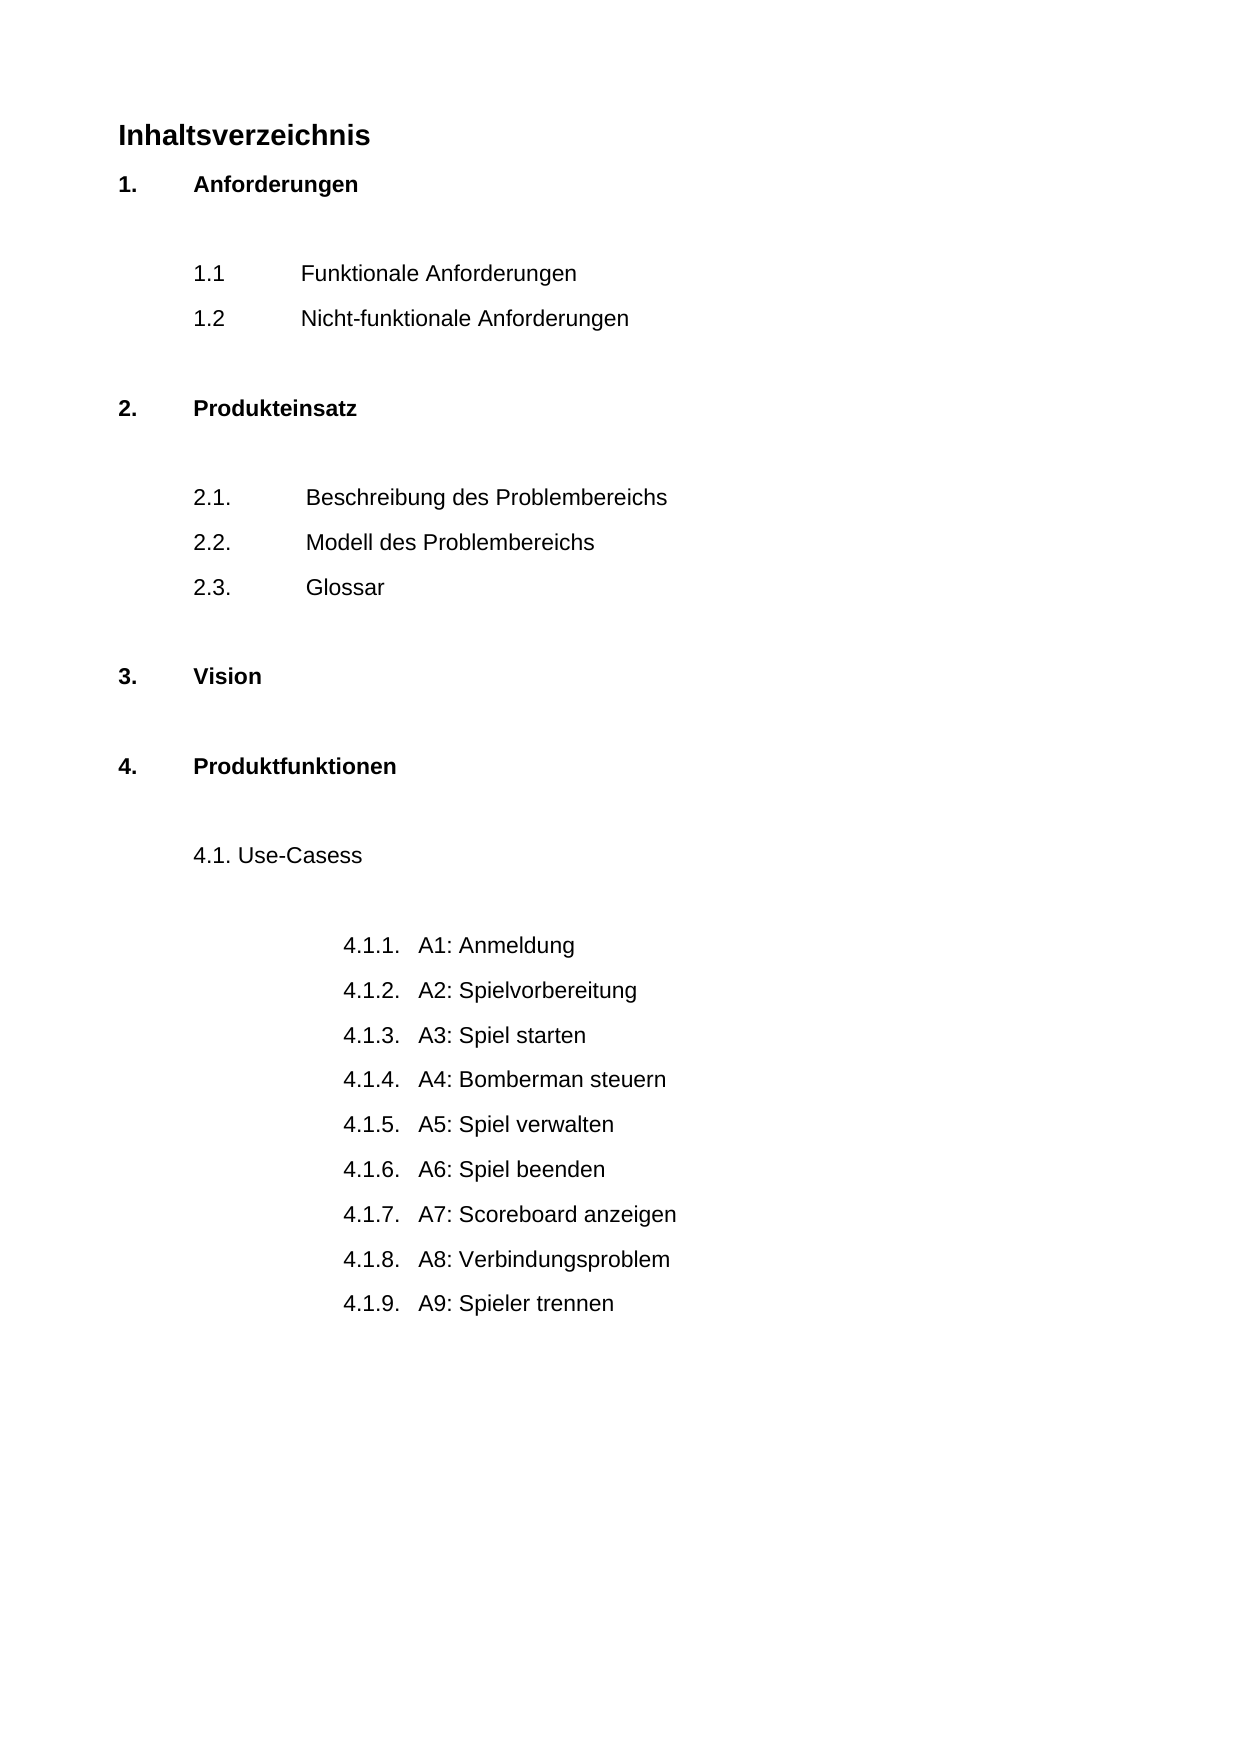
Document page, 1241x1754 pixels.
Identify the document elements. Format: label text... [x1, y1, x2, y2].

text 4.1.3. A3: Spiel starten [118, 1022, 1122, 1048]
text 4.1.5. A5: Spiel verwalten [118, 1111, 1122, 1138]
text 4.1.1. A1: Anmeldung [118, 932, 1122, 958]
text 4. Produktfunktionen [118, 753, 1122, 779]
text 4.1.7. A7: Scoreboard anzeigen [118, 1201, 1122, 1227]
list Glossar [193, 574, 1122, 600]
text 4.1.2. A2: Spielvorbereitung [118, 977, 1122, 1003]
text 4.1.9. A9: Spieler trennen [118, 1290, 1122, 1317]
text 4.1.6. A6: Spiel beenden [118, 1156, 1122, 1182]
text 1. Anforderungen [118, 171, 1122, 197]
text 4.1.8. A8: Verbindungsproblem [118, 1246, 1122, 1272]
text 2. Produkteinsatz [118, 394, 1122, 421]
text 4.1. Use-Casess [118, 842, 1122, 869]
list Modell des Problembereichs [193, 529, 1122, 555]
list Funktionale Anforderungen [193, 260, 1122, 287]
list Nicht-funktionale Anforderungen [193, 305, 1122, 331]
text Inhaltsverzeichnis [118, 118, 1122, 152]
text 4.1.4. A4: Bomberman steuern [118, 1066, 1122, 1093]
list Beschreibung des Problembereichs [193, 484, 1122, 511]
text 3. Vision [118, 663, 1122, 690]
